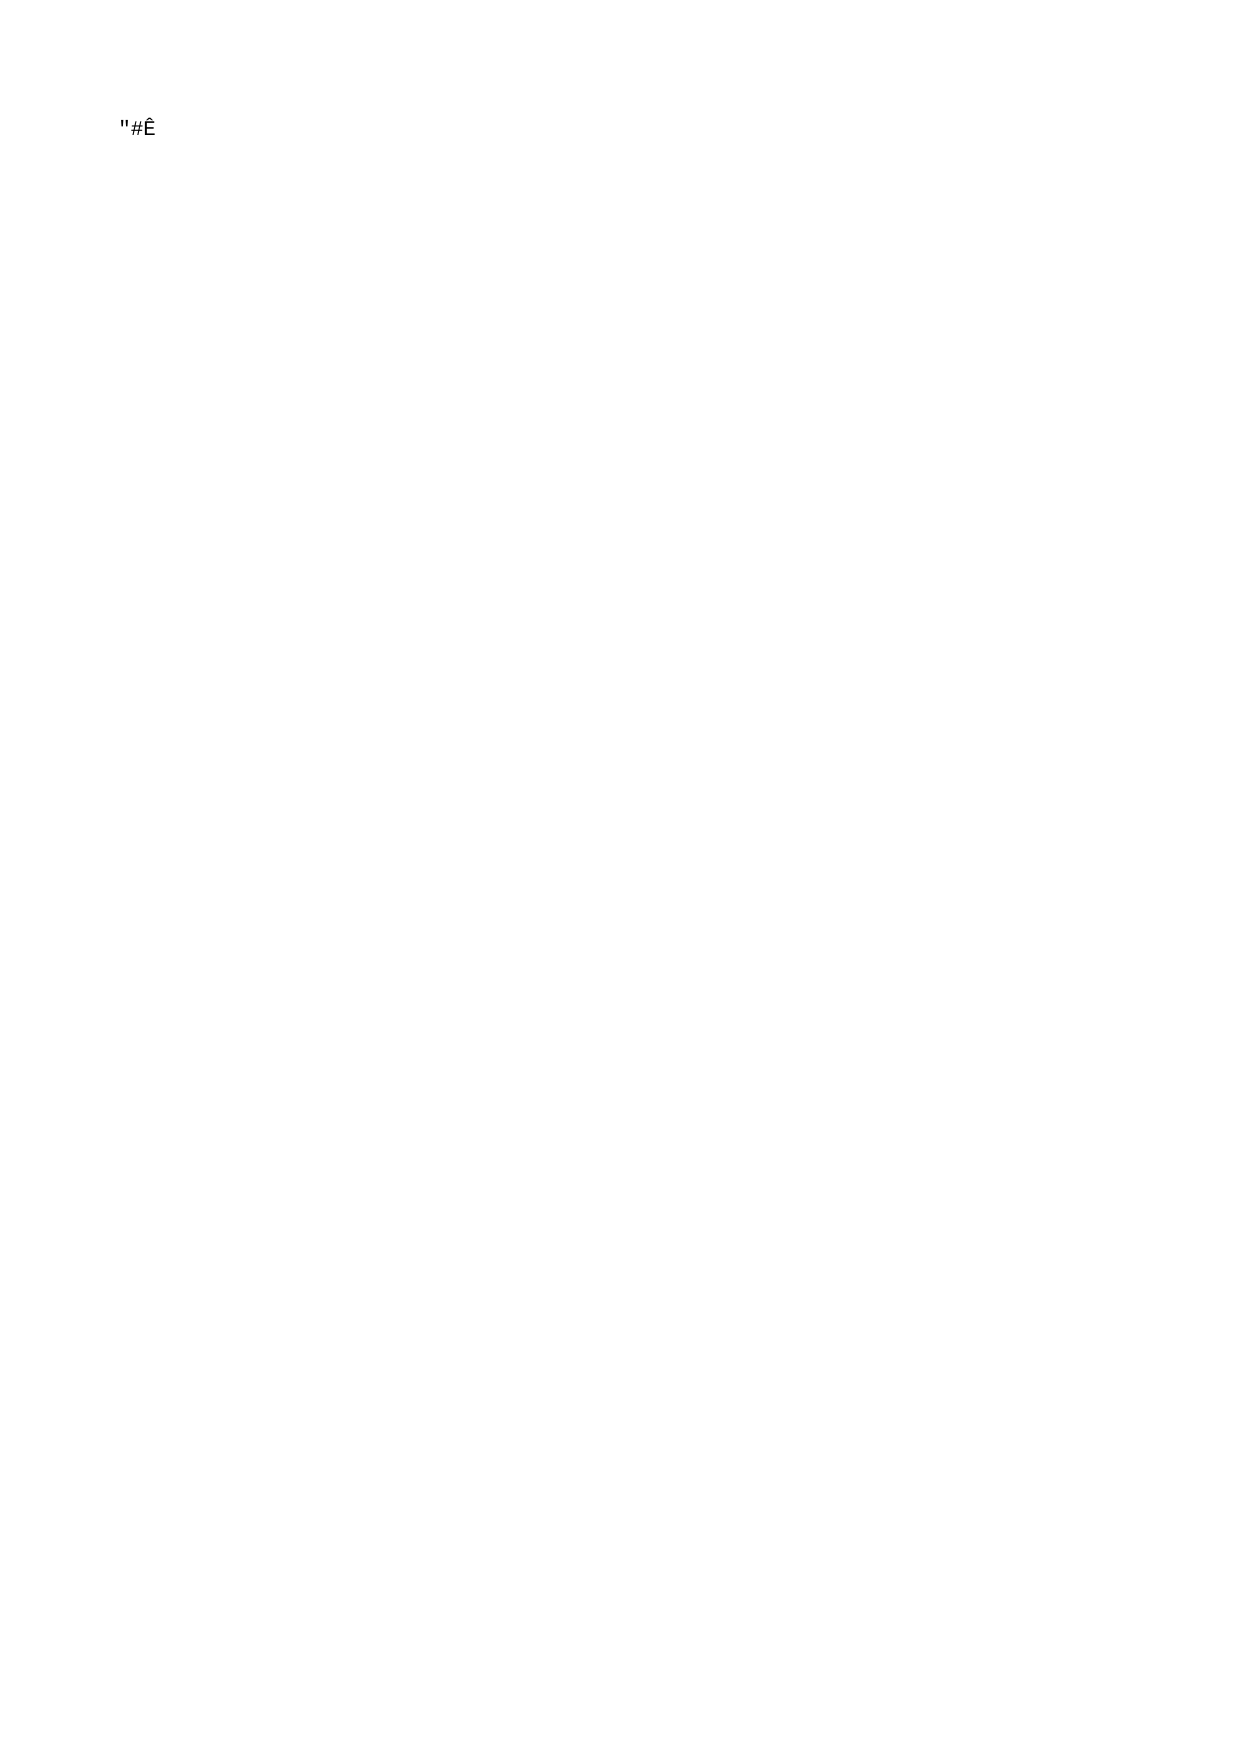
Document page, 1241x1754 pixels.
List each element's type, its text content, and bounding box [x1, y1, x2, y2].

text "#Ê [118, 118, 1122, 142]
